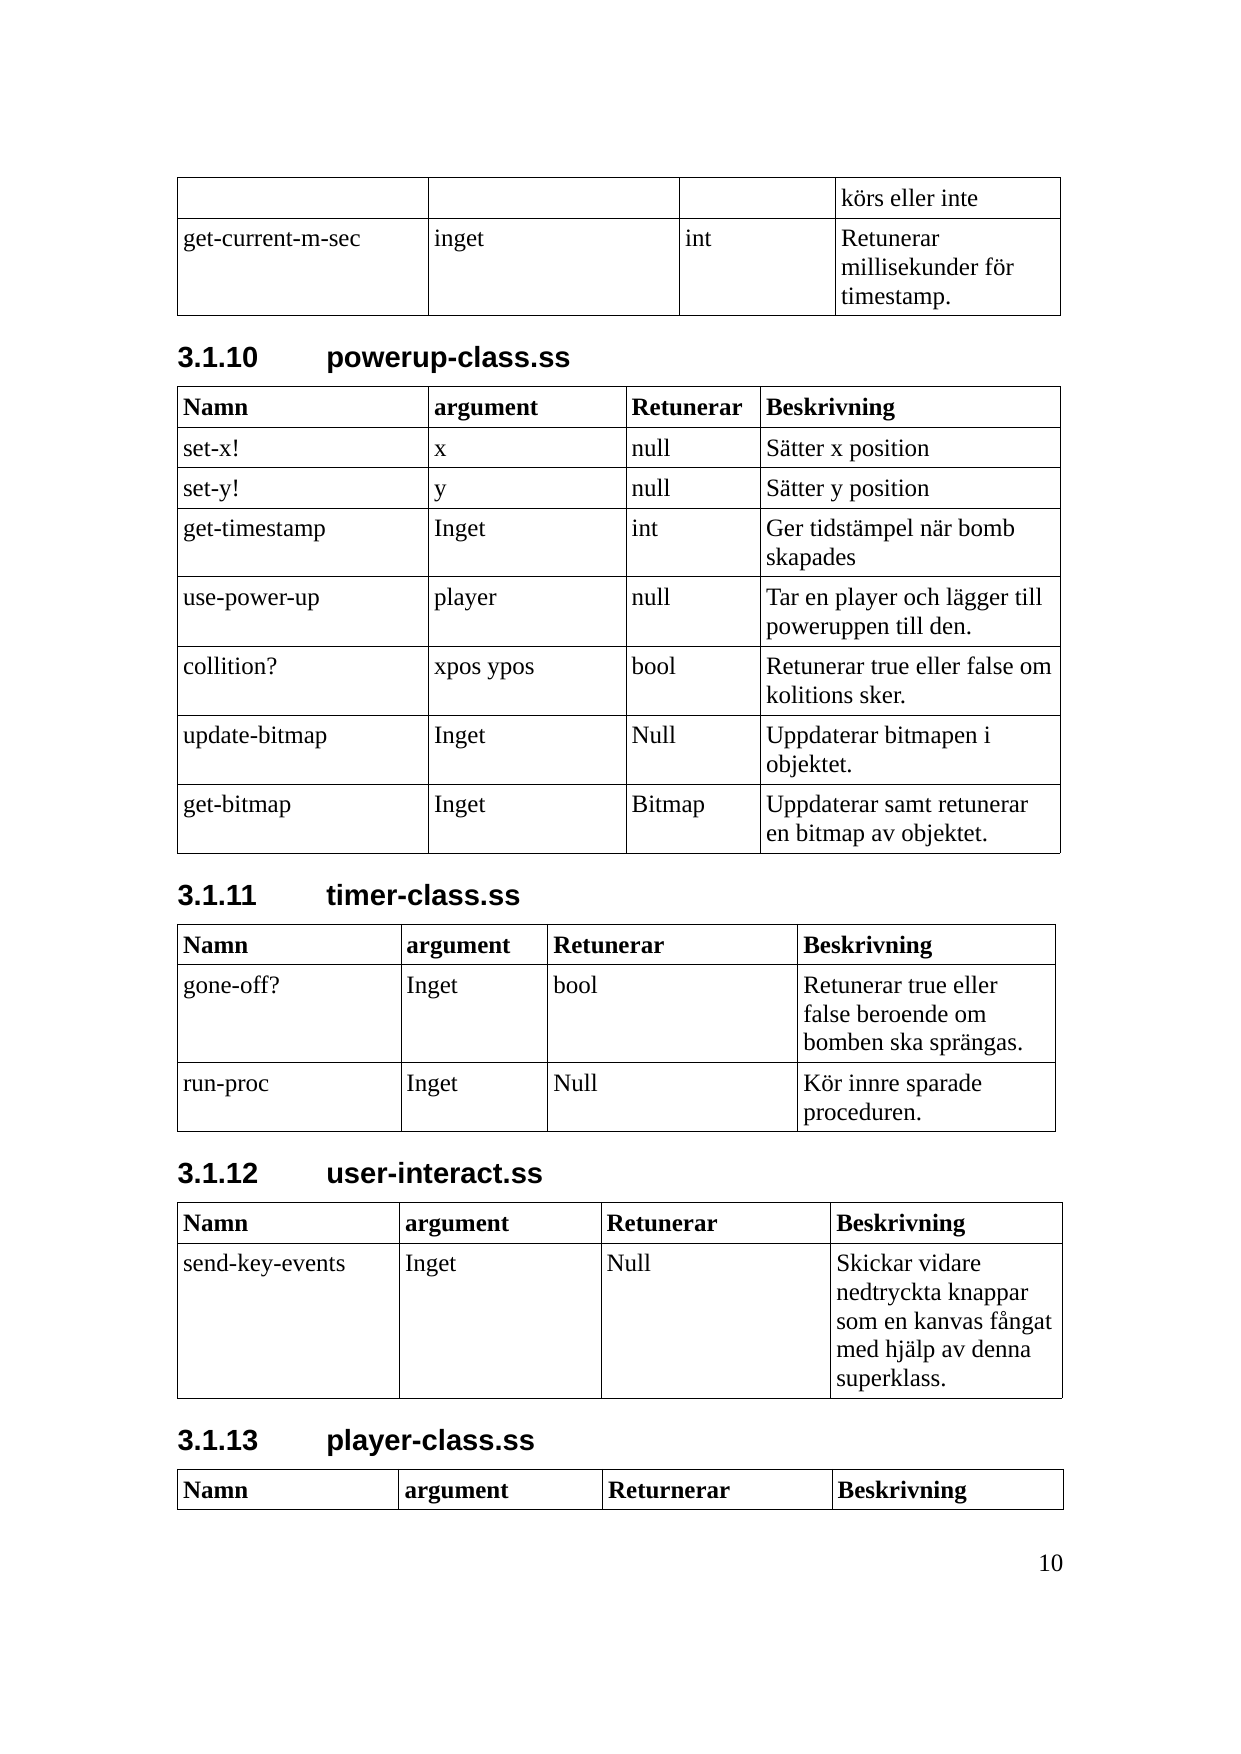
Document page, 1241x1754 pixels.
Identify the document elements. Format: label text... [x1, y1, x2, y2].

table_cell collition? [178, 647, 428, 714]
table_cell Sätter y position [761, 468, 1060, 507]
table_cell Kör innre sparade proceduren. [798, 1063, 1055, 1131]
table_cell gone-off? [178, 965, 401, 1062]
table_cell [680, 178, 835, 217]
table_cell run-proc [178, 1063, 401, 1131]
table_header argument [402, 925, 547, 964]
table_header Beskrivning [798, 925, 1055, 964]
table_cell bool [548, 965, 797, 1062]
subtitle powerup-class.ss [177, 340, 1063, 374]
table_cell Inget [429, 716, 626, 784]
table_header Beskrivning [831, 1203, 1062, 1242]
subtitle user-interact.ss [177, 1156, 1063, 1190]
table_header argument [399, 1470, 602, 1509]
table_cell set-y! [178, 468, 428, 507]
table_cell körs eller inte [836, 178, 1060, 217]
table_cell Bitmap [627, 785, 760, 853]
table_cell get-current-m-sec [178, 219, 428, 315]
table_header Retunerar [548, 925, 797, 964]
table_cell Null [602, 1244, 830, 1398]
table_cell Tar en player och lägger till poweruppen till den. [761, 577, 1060, 646]
table_cell update-bitmap [178, 716, 428, 784]
table_cell send-key-events [178, 1244, 399, 1398]
table_cell Null [548, 1063, 797, 1131]
table_cell Uppdaterar samt retunerar en bitmap av objektet. [761, 785, 1060, 853]
table_cell Retunerar true eller false om kolitions sker. [761, 647, 1060, 714]
table_cell set-x! [178, 428, 428, 467]
table_cell Sätter x position [761, 428, 1060, 467]
table_cell Skickar vidare nedtryckta knappar som en kanvas fångat med hjälp av denna superklass. [831, 1244, 1062, 1398]
table_cell Inget [402, 1063, 547, 1131]
table_cell null [627, 468, 760, 507]
table_header Namn [178, 925, 401, 964]
table_cell Retunerar true eller false beroende om bomben ska sprängas. [798, 965, 1055, 1062]
table_header Namn [178, 387, 428, 427]
table_cell bool [627, 647, 760, 714]
table_cell Null [627, 716, 760, 784]
table_cell get-timestamp [178, 509, 428, 576]
table_cell x [429, 428, 626, 467]
table_header Namn [178, 1470, 398, 1509]
table_cell [178, 178, 428, 217]
table_cell int [680, 219, 835, 315]
table_cell Ger tidstämpel när bomb skapades [761, 509, 1060, 576]
table_cell Inget [429, 785, 626, 853]
table_cell y [429, 468, 626, 507]
table_cell Retunerar millisekunder för timestamp. [836, 219, 1060, 315]
table_header Beskrivning [833, 1470, 1063, 1509]
table_cell xpos ypos [429, 647, 626, 714]
table_cell [429, 178, 679, 217]
table_header Retunerar [627, 387, 760, 427]
table_header Returnerar [603, 1470, 832, 1509]
table_header Namn [178, 1203, 399, 1242]
table_header Retunerar [602, 1203, 830, 1242]
table_cell get-bitmap [178, 785, 428, 853]
table_cell null [627, 428, 760, 467]
table_header Beskrivning [761, 387, 1060, 427]
table_cell inget [429, 219, 679, 315]
table_cell int [627, 509, 760, 576]
table_cell Uppdaterar bitmapen i objektet. [761, 716, 1060, 784]
table_cell Inget [402, 965, 547, 1062]
table_cell null [627, 577, 760, 646]
subtitle timer-class.ss [177, 878, 1063, 911]
subtitle player-class.ss [177, 1423, 1063, 1456]
table_cell player [429, 577, 626, 646]
table_cell use-power-up [178, 577, 428, 646]
table_cell Inget [429, 509, 626, 576]
table_header argument [400, 1203, 601, 1242]
table_header argument [429, 387, 626, 427]
table_cell Inget [400, 1244, 601, 1398]
